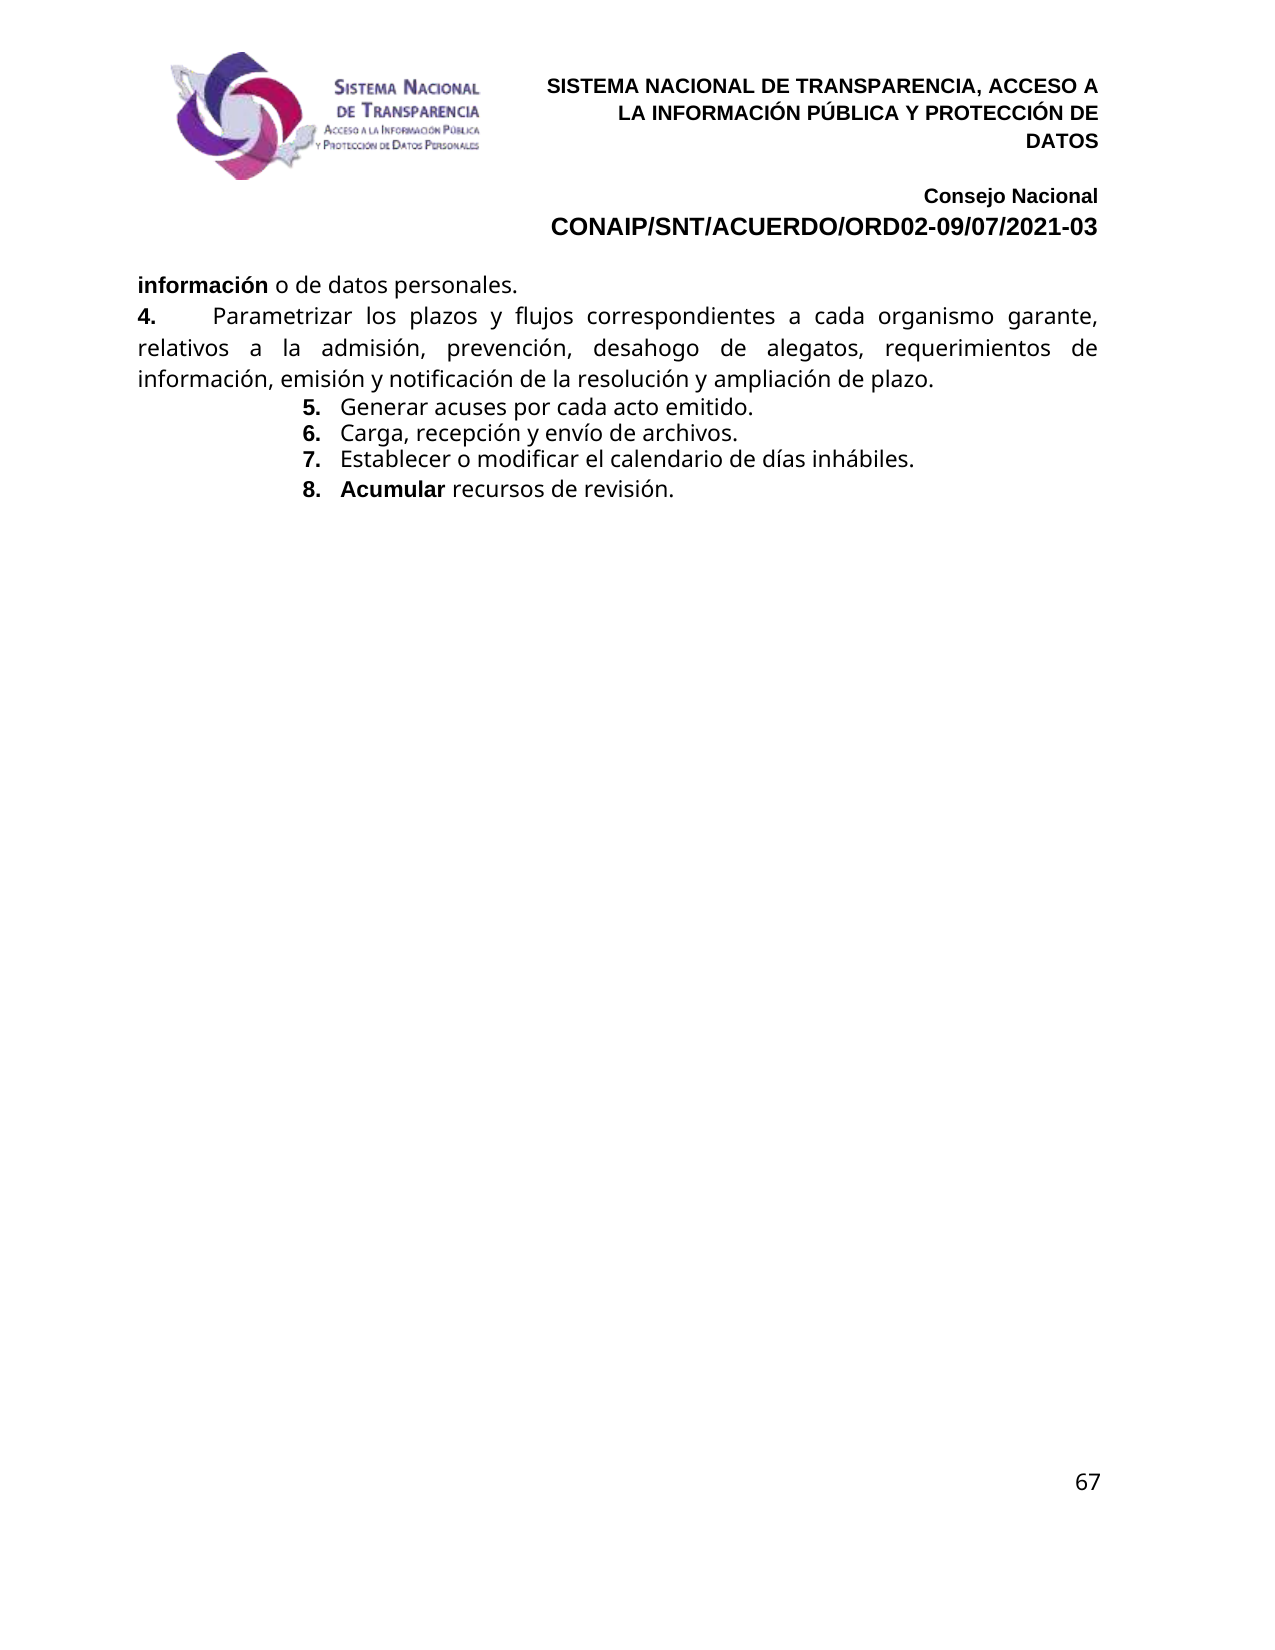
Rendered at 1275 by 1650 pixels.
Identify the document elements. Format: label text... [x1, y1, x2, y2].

list Parametrizar los plazos y flujos correspondientes a cada organismo garante, relativos a la admisión, prevención, desahogo de alegatos, requerimientos de información, emisión y notificación de la resolución y ampliación de plazo. [137, 300, 1098, 394]
list información o de datos personales. [137, 269, 1098, 300]
list Carga, recepción y envío de archivos. [302, 421, 1123, 447]
list Acumular recursos de revisión. [302, 473, 1123, 504]
list Generar acuses por cada acto emitido. [302, 394, 1123, 420]
list Establecer o modificar el calendario de días inhábiles. [302, 447, 1123, 473]
